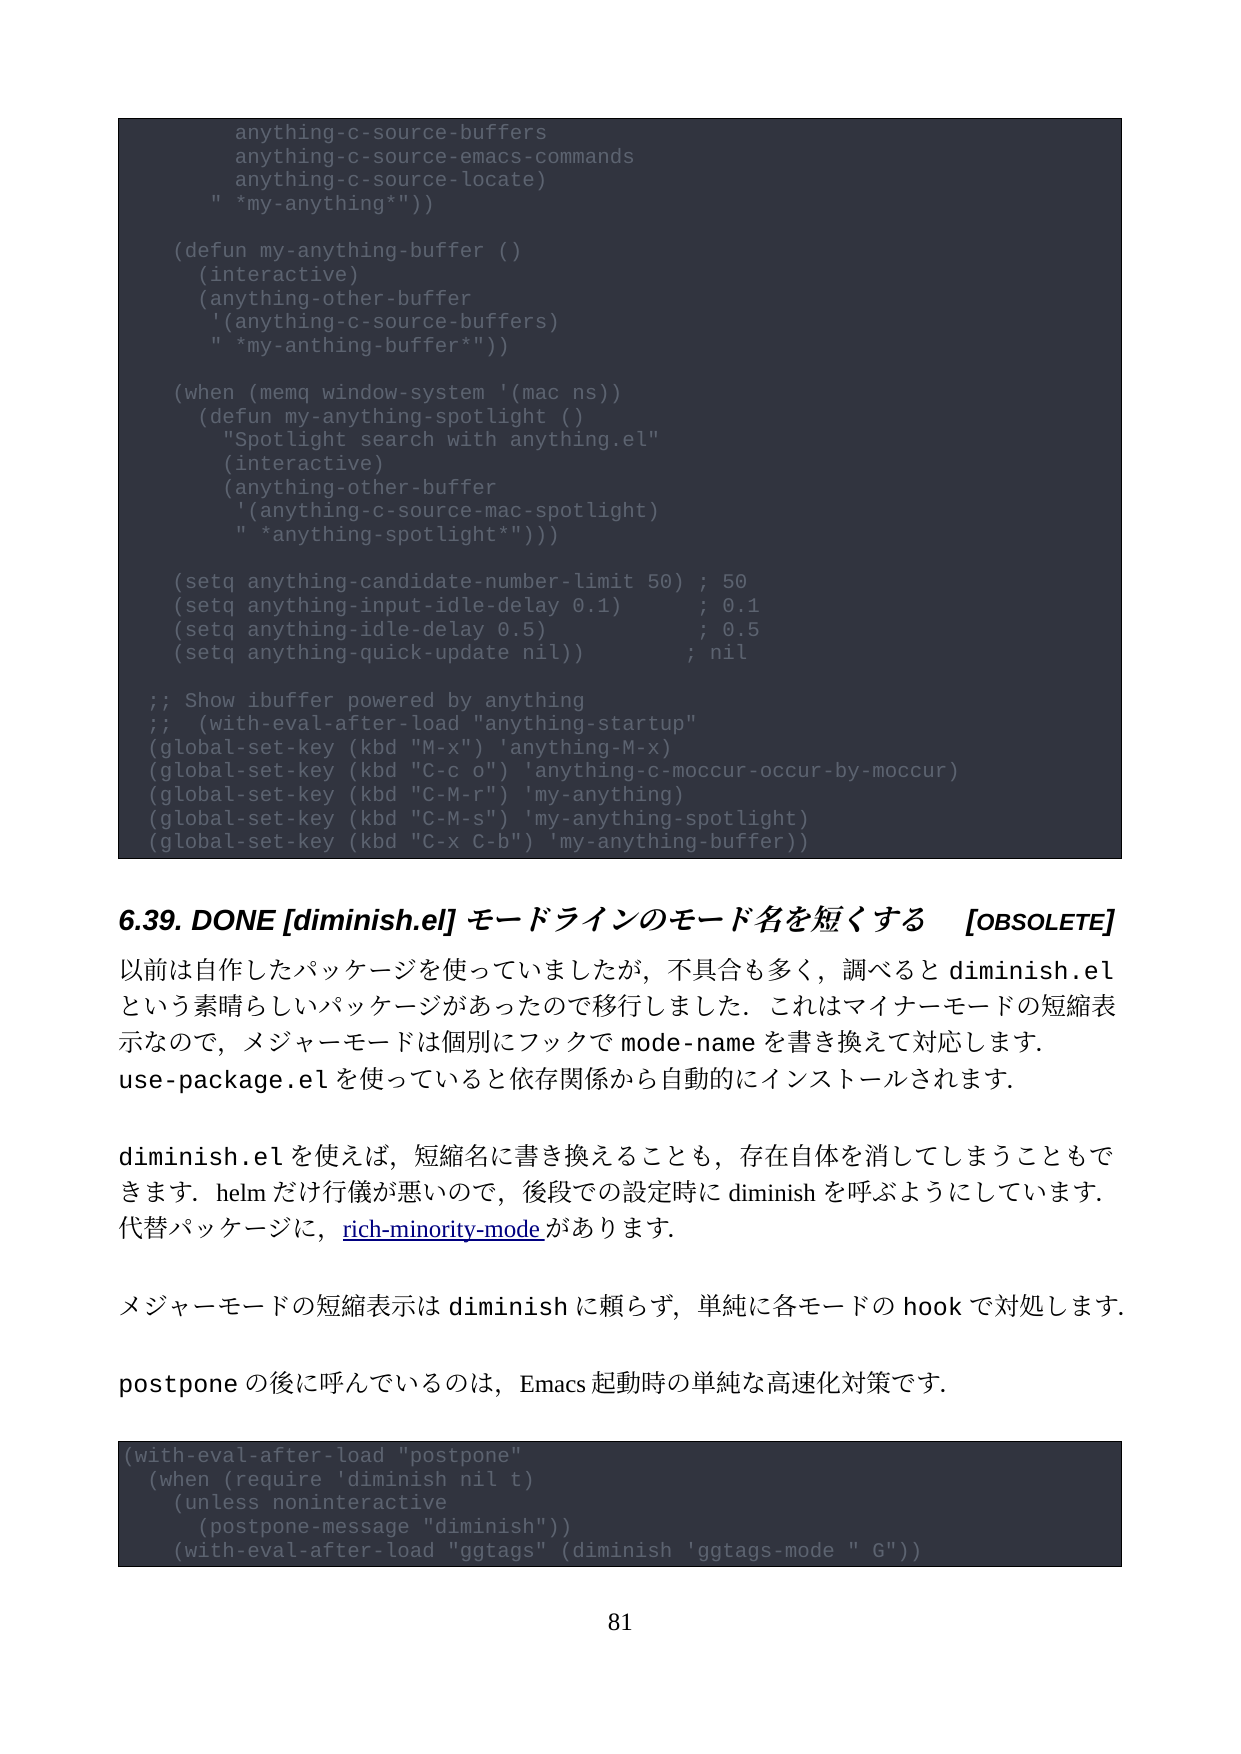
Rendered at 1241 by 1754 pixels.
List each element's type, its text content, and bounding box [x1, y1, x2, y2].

text (when (require 'diminish nil t) [119, 1465, 1121, 1488]
text (global-set-key (kbd "C-x C-b") 'my-anything-buffer)) [119, 827, 1121, 858]
text (setq anything-input-idle-delay 0.1) ; 0.1 [119, 591, 1121, 615]
text (anything-other-buffer [119, 473, 1121, 496]
text (interactive) [119, 260, 1121, 284]
text (setq anything-quick-update nil)) ; nil [119, 638, 1121, 662]
text '(anything-c-source-mac-spotlight) [119, 496, 1121, 520]
text postpone の後に呼んでいるのは，Emacs起動時の単純な高速化対策です． [118, 1364, 1122, 1429]
subtitle DONE [diminish.el] モードラインのモード名を短くする [obsolete] [118, 896, 1122, 938]
text "Spotlight search with anything.el" [119, 426, 1121, 449]
text (with-eval-after-load "postpone" [119, 1442, 1121, 1465]
text " *my-anything*")) [119, 189, 1121, 213]
text (interactive) [119, 449, 1121, 473]
text diminish.el を使えば，短縮名に書き換えることも，存在自体を消してしまうこともできます．helm だけ行儀が悪いので，後段での設定時に diminish を呼ぶようにしています．代替パッケージに，rich-minority-modeがあります． [118, 1137, 1122, 1274]
text anything-c-source-locate) [119, 165, 1121, 189]
text " *my-anthing-buffer*")) [119, 331, 1121, 354]
text (global-set-key (kbd "C-M-s") 'my-anything-spotlight) [119, 804, 1121, 827]
text 以前は自作したパッケージを使っていましたが，不具合も多く，調べると diminish.el という素晴らしいパッケージがあったので移行しました．これはマイナーモードの短縮表示なので，メジャーモードは個別にフックで mode-name を書き換えて対応します． use-package.el を使っていると依存関係から自動的にインストールされます． [118, 951, 1122, 1124]
text (unless noninteractive [119, 1488, 1121, 1512]
text (setq anything-idle-delay 0.5) ; 0.5 [119, 615, 1121, 638]
text " *anything-spotlight*"))) [119, 520, 1121, 544]
text (global-set-key (kbd "M-x") 'anything-M-x) [119, 733, 1121, 757]
text (setq anything-candidate-number-limit 50) ; 50 [119, 567, 1121, 591]
text (defun my-anything-spotlight () [119, 402, 1121, 426]
text ;; (with-eval-after-load "anything-startup" [119, 709, 1121, 733]
text ;; Show ibuffer powered by anything [119, 686, 1121, 709]
text (global-set-key (kbd "C-M-r") 'my-anything) [119, 780, 1121, 804]
text anything-c-source-buffers [119, 119, 1121, 142]
text (with-eval-after-load "ggtags" (diminish 'ggtags-mode " G")) [119, 1536, 1121, 1566]
text (anything-other-buffer [119, 284, 1121, 307]
text (when (memq window-system '(mac ns)) [119, 378, 1121, 402]
text anything-c-source-emacs-commands [119, 142, 1121, 165]
text (postpone-message "diminish")) [119, 1512, 1121, 1536]
text '(anything-c-source-buffers) [119, 307, 1121, 331]
text (defun my-anything-buffer () [119, 236, 1121, 260]
text メジャーモードの短縮表示は diminish に頼らず，単純に各モードの hook で対処します． [118, 1286, 1122, 1351]
text (global-set-key (kbd "C-c o") 'anything-c-moccur-occur-by-moccur) [119, 757, 1121, 780]
